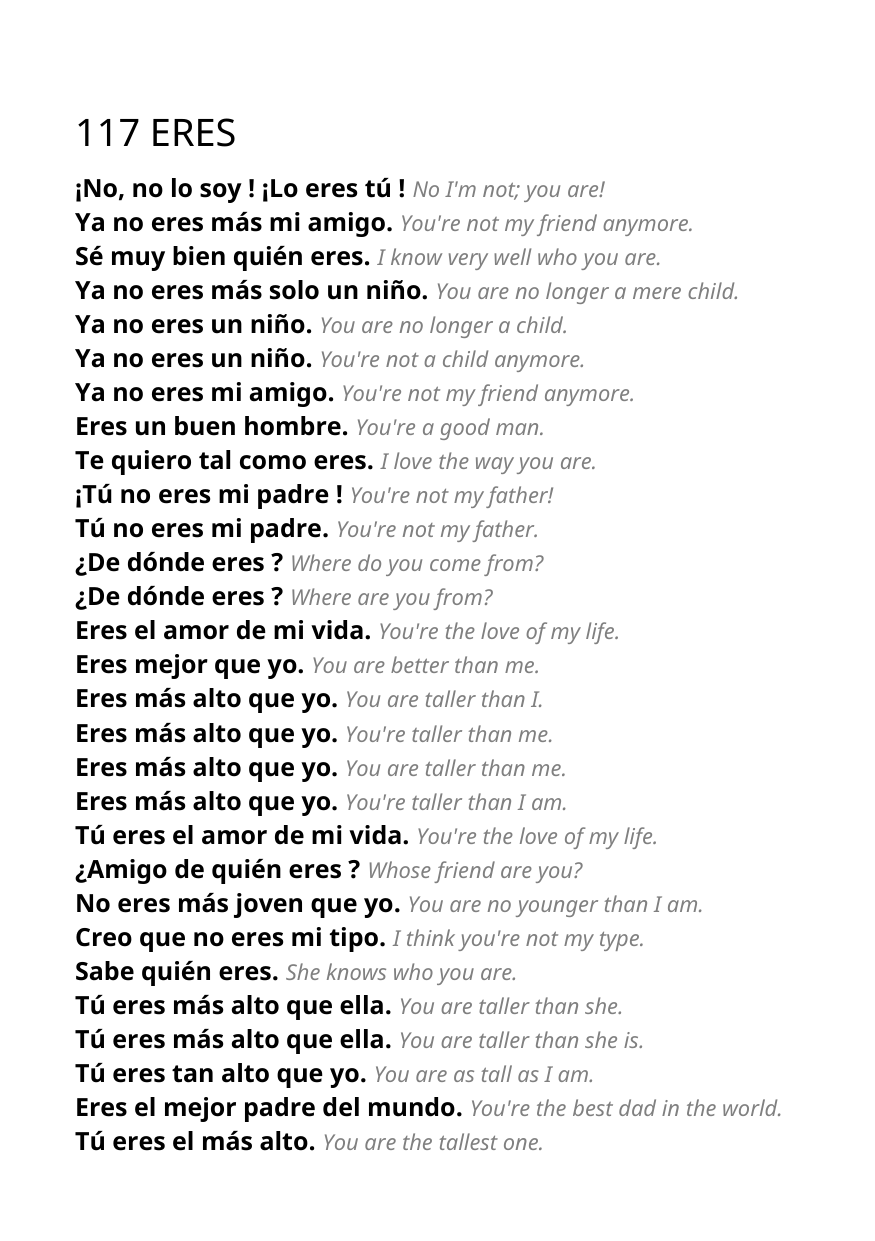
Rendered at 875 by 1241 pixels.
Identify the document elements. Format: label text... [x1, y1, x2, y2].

text Ya no eres un niño. You're not a child anymore. [75, 341, 799, 374]
text Tú eres más alto que ella. You are taller than she. [75, 988, 799, 1022]
text Tú eres el amor de mi vida. You're the love of my life. [75, 817, 799, 851]
text Ya no eres más solo un niño. You are no longer a mere child. [75, 272, 799, 306]
text Ya no eres mi amigo. You're not my friend anymore. [75, 374, 799, 409]
text Eres más alto que yo. You're taller than me. [75, 715, 799, 749]
text ¡Tú no eres mi padre ! You're not my father! [75, 477, 799, 511]
text Te quiero tal como eres. I love the way you are. [75, 443, 799, 477]
text No eres más joven que yo. You are no younger than I am. [75, 886, 799, 919]
text Ya no eres un niño. You are no longer a child. [75, 306, 799, 341]
text Eres más alto que yo. You're taller than I am. [75, 783, 799, 817]
text Eres más alto que yo. You are taller than I. [75, 681, 799, 715]
text Tú eres tan alto que yo. You are as tall as I am. [75, 1056, 799, 1090]
text ¿Amigo de quién eres ? Whose friend are you? [75, 851, 799, 886]
text ¿De dónde eres ? Where are you from? [75, 579, 799, 613]
text Ya no eres más mi amigo. You're not my friend anymore. [75, 204, 799, 238]
text Tú eres el más alto. You are the tallest one. [75, 1124, 799, 1158]
text Sé muy bien quién eres. I know very well who you are. [75, 238, 799, 272]
text Eres el amor de mi vida. You're the love of my life. [75, 613, 799, 647]
text Creo que no eres mi tipo. I think you're not my type. [75, 919, 799, 954]
text Sabe quién eres. She knows who you are. [75, 954, 799, 988]
text Tú no eres mi padre. You're not my father. [75, 511, 799, 545]
text Tú eres más alto que ella. You are taller than she is. [75, 1022, 799, 1056]
subtitle 117 ERES [75, 106, 799, 158]
text Eres más alto que yo. You are taller than me. [75, 749, 799, 783]
text ¿De dónde eres ? Where do you come from? [75, 545, 799, 579]
text ¡No, no lo soy ! ¡Lo eres tú ! No I'm not; you are! [75, 170, 799, 204]
text Eres mejor que yo. You are better than me. [75, 647, 799, 681]
text Eres el mejor padre del mundo. You're the best dad in the world. [75, 1090, 799, 1124]
text Eres un buen hombre. You're a good man. [75, 409, 799, 443]
